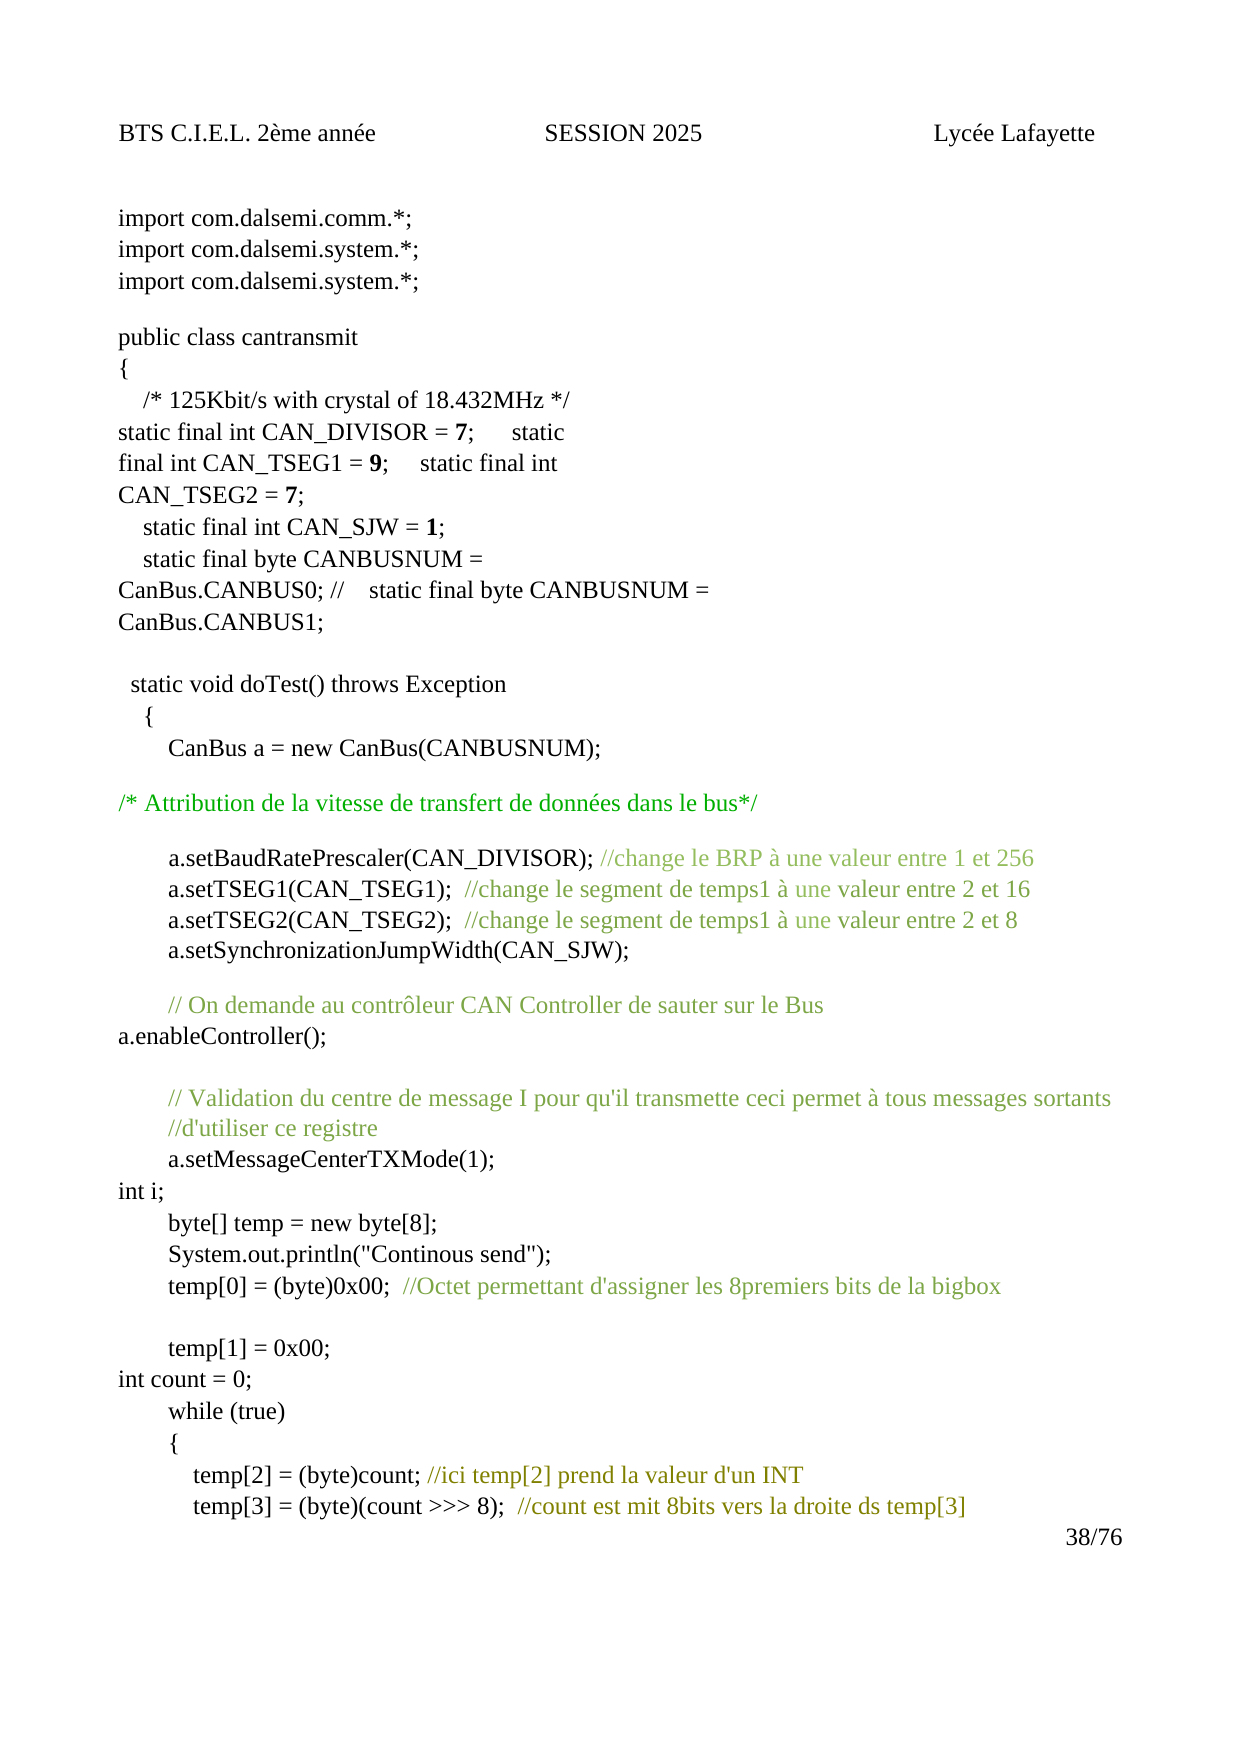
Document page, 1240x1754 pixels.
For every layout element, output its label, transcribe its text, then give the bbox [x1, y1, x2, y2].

text import com.dalsemi.comm.*; import com.dalsemi.system.*; import com.dalsemi.system.*; [118, 203, 479, 295]
text CanBus a = new CanBus(CANBUSNUM); [118, 733, 1121, 762]
text a.setTSEG2(CAN_TSEG2); //change le segment de temps1 à une valeur entre 2 et 8 [118, 905, 1122, 933]
text temp[1] = 0x00; int count = 0; [118, 1333, 369, 1393]
text a.setSynchronizationJumpWidth(CAN_SJW); [118, 936, 1121, 964]
text while (true) [118, 1396, 1121, 1425]
text temp[0] = (byte)0x00; //Octet permettant d'assigner les 8premiers bits de la bigbox [118, 1271, 1122, 1300]
text /* 125Kbit/s with crystal of 18.432MHz */ static final int CAN_DIVISOR = 7; static final int CAN_TSEG1 = 9; static final int CAN_TSEG2 = 7; [118, 385, 570, 509]
text a.setBaudRatePrescaler(CAN_DIVISOR); //change le BRP à une valeur entre 1 et 256 [118, 843, 1122, 872]
text a.setTSEG1(CAN_TSEG1); //change le segment de temps1 à une valeur entre 2 et 16 [118, 874, 1122, 903]
text temp[3] = (byte)(count >>> 8); //count est mit 8bits vers la droite ds temp[3] [118, 1491, 1122, 1519]
text static final int CAN_SJW = 1; [118, 512, 1121, 541]
text // On demande au contrôleur CAN Controller de sauter sur le Bus a.enableController(); [118, 991, 1032, 1050]
text { [118, 353, 1121, 382]
text // Validation du centre de message I pour qu'il transmette ceci permet à tous messages sortants [118, 1083, 1122, 1112]
text //d'utiliser ce registre [118, 1113, 1122, 1142]
text /* Attribution de la vitesse de transfert de données dans le bus*/ [118, 788, 1122, 817]
text System.out.println("Continous send"); [118, 1239, 1121, 1268]
text public class cantransmit [118, 322, 1121, 350]
text a.setMessageCenterTXMode(1); int i; [118, 1144, 521, 1204]
text static final byte CANBUSNUM = CanBus.CANBUS0; // static final byte CANBUSNUM = CanBus.CANBUS1; [118, 544, 710, 636]
text temp[2] = (byte)count; //ici temp[2] prend la valeur d'un INT [118, 1460, 1122, 1489]
text static void doTest() throws Exception [118, 669, 1121, 698]
text { [118, 1428, 1121, 1457]
text byte[] temp = new byte[8]; [118, 1208, 1121, 1236]
text { [118, 701, 1121, 730]
